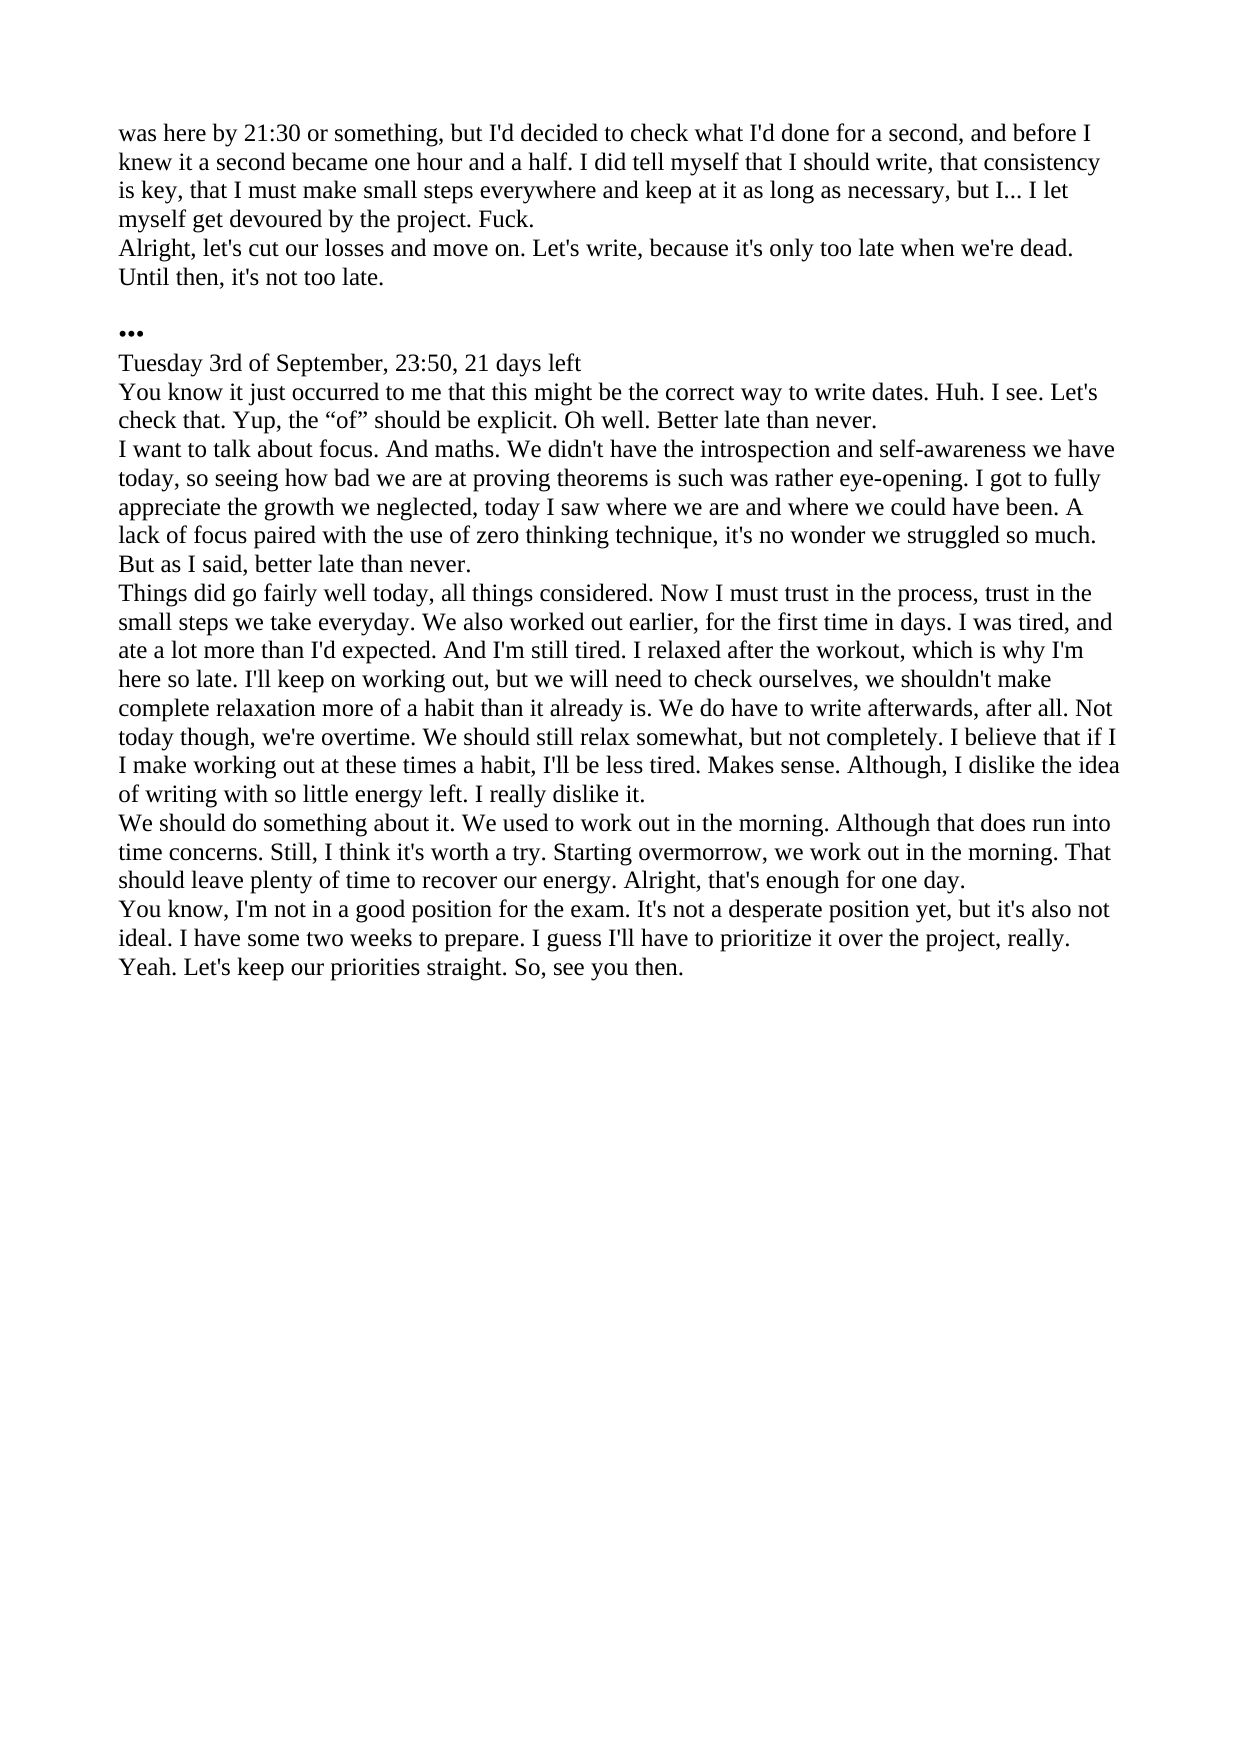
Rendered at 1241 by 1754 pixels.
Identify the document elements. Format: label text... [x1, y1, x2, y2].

text Things did go fairly well today, all things considered. Now I must trust in the process, trust in the small steps we take everyday. We also worked out earlier, for the first time in days. I was tired, and ate a lot more than I'd expected. And I'm still tired. I relaxed after the workout, which is why I'm here so late. I'll keep on working out, but we will need to check ourselves, we shouldn't make complete relaxation more of a habit than it already is. We do have to write afterwards, after all. Not today though, we're overtime. We should still relax somewhat, but not completely. I believe that if I I make working out at these times a habit, I'll be less tired. Makes sense. Although, I dislike the idea of writing with so little energy left. I really dislike it. [118, 578, 1122, 808]
text You know it just occurred to me that this might be the correct way to write dates. Huh. I see. Let's check that. Yup, the “of” should be explicit. Oh well. Better late than never. [118, 377, 1122, 434]
text ••• [118, 319, 1122, 348]
text was here by 21:30 or something, but I'd decided to check what I'd done for a second, and before I knew it a second became one hour and a half. I did tell myself that I should write, that consistency is key, that I must make small steps everywhere and keep at it as long as necessary, but I... I let myself get devoured by the project. Fuck. [118, 118, 1122, 233]
text Tuesday 3rd of September, 23:50, 21 days left [118, 348, 1122, 377]
text We should do something about it. We used to work out in the morning. Although that does run into time concerns. Still, I think it's worth a try. Starting overmorrow, we work out in the morning. That should leave plenty of time to recover our energy. Alright, that's enough for one day. [118, 808, 1122, 894]
text You know, I'm not in a good position for the exam. It's not a desperate position yet, but it's also not ideal. I have some two weeks to prepare. I guess I'll have to prioritize it over the project, really. Yeah. Let's keep our priorities straight. So, see you then. [118, 894, 1122, 981]
text Alright, let's cut our losses and move on. Let's write, because it's only too late when we're dead. Until then, it's not too late. [118, 233, 1122, 291]
text I want to talk about focus. And maths. We didn't have the introspection and self-awareness we have today, so seeing how bad we are at proving theorems is such was rather eye-opening. I got to fully appreciate the growth we neglected, today I saw where we are and where we could have been. A lack of focus paired with the use of zero thinking technique, it's no wonder we struggled so much. But as I said, better late than never. [118, 434, 1122, 578]
